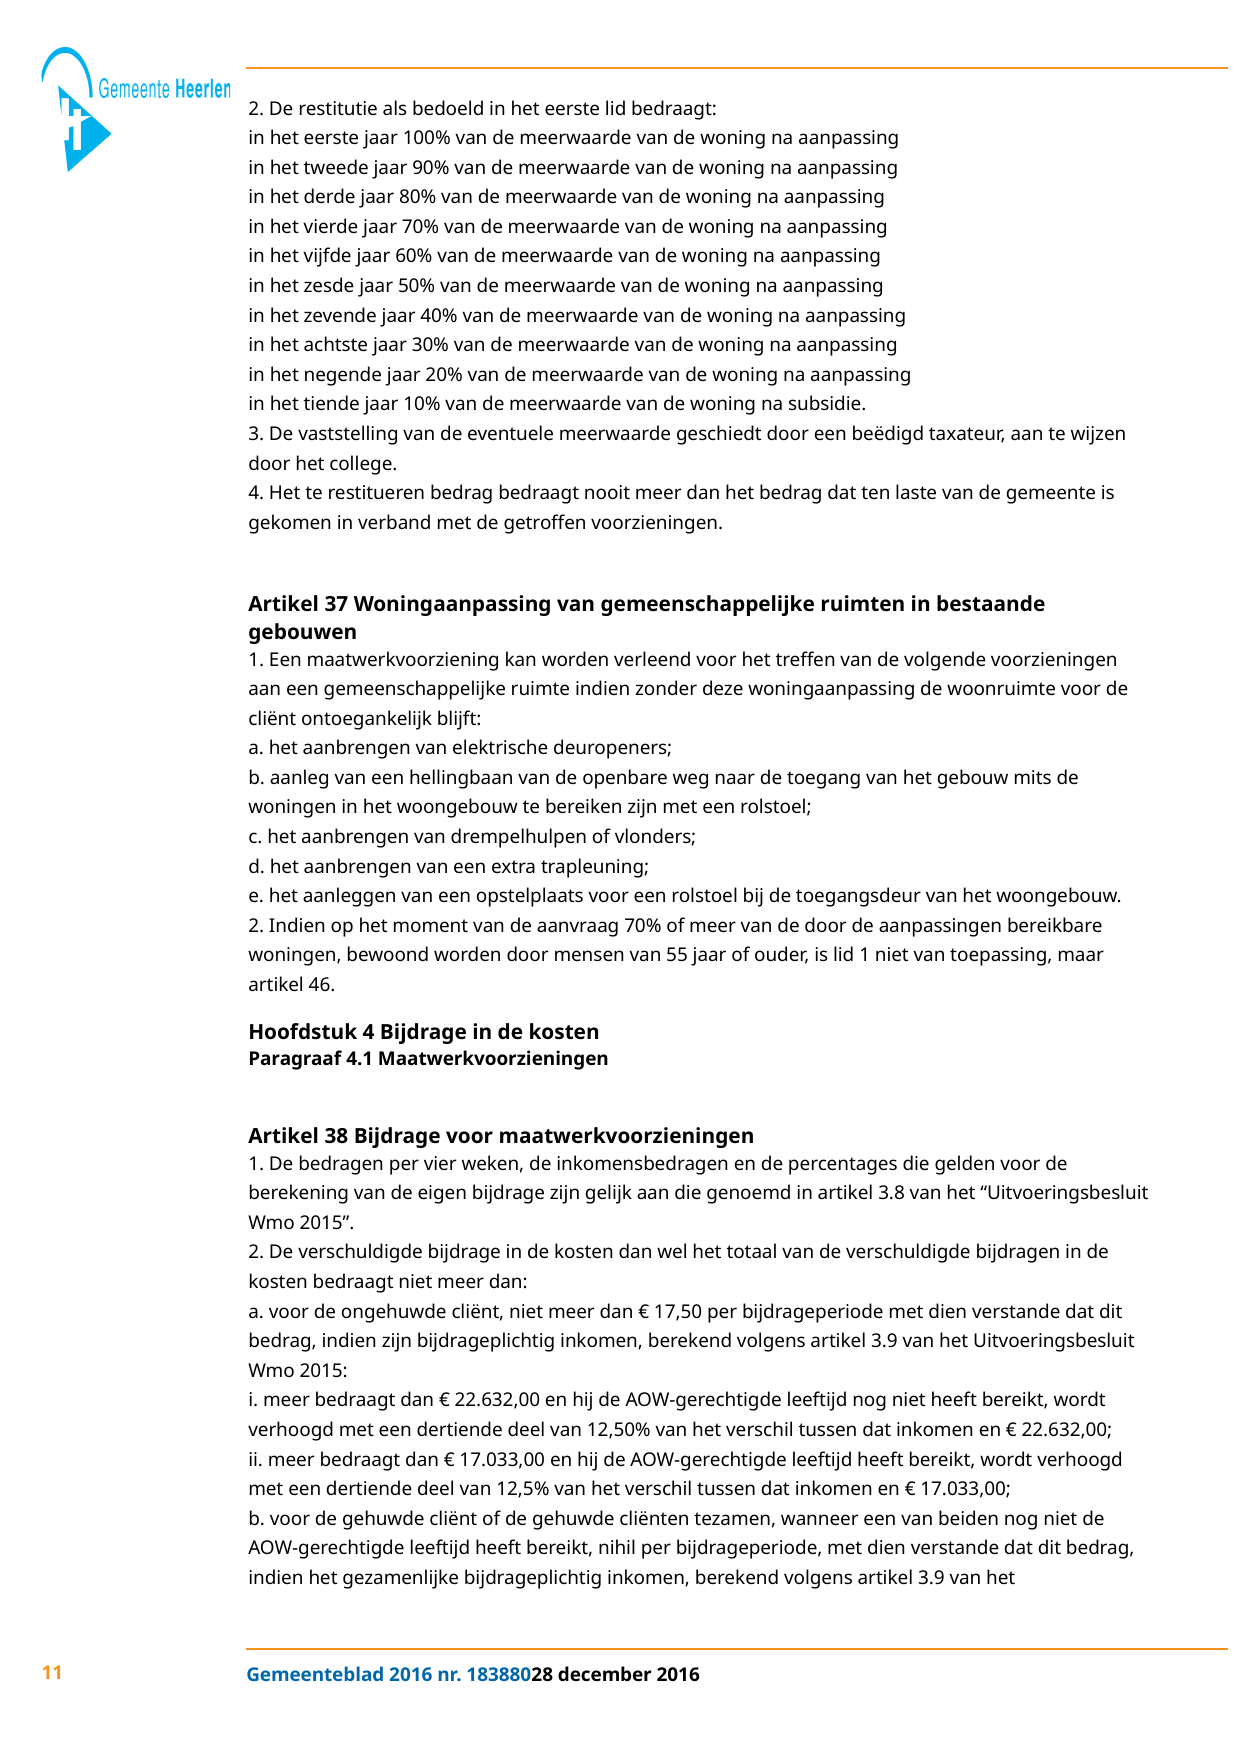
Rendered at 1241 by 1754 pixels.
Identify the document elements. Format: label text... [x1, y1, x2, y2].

text e. het aanleggen van een opstelplaats voor een rolstoel bij de toegangsdeur van het woongebouw. [248, 882, 1152, 908]
text 2. Indien op het moment van de aanvraag 70% of meer van de door de aanpassingen bereikbare woningen, bewoond worden door mensen van 55 jaar of ouder, is lid 1 niet van toepassing, maar artikel 46. [248, 912, 1152, 997]
text Artikel 38 Bijdrage voor maatwerkvoorzieningen [248, 1121, 1152, 1150]
text 4. Het te restitueren bedrag bedraagt nooit meer dan het bedrag dat ten laste van de gemeente is gekomen in verband met de getroffen voorzieningen. [248, 479, 1152, 535]
text in het achtste jaar 30% van de meerwaarde van de woning na aanpassing [248, 331, 1152, 357]
text 2. De verschuldigde bijdrage in de kosten dan wel het totaal van de verschuldigde bijdragen in de kosten bedraagt niet meer dan: [248, 1239, 1152, 1294]
text a. het aanbrengen van elektrische deuropeners; [248, 734, 1152, 760]
picture [41, 47, 58, 70]
text in het zesde jaar 50% van de meerwaarde van de woning na aanpassing [248, 272, 1152, 298]
text a. voor de ongehuwde cliënt, niet meer dan € 17,50 per bijdrageperiode met dien verstande dat dit bedrag, indien zijn bijdrageplichtig inkomen, berekend volgens artikel 3.9 van het Uitvoeringsbesluit Wmo 2015: [248, 1298, 1152, 1383]
text Artikel 37 Woningaanpassing van gemeenschappelijke ruimten in bestaande gebouwen [248, 589, 1152, 646]
text b. aanleg van een hellingbaan van de openbare weg naar de toegang van het gebouw mits de woningen in het woongebouw te bereiken zijn met een rolstoel; [248, 764, 1152, 819]
text c. het aanbrengen van drempelhulpen of vlonders; [248, 823, 1152, 849]
text Paragraaf 4.1 Maatwerkvoorzieningen [248, 1045, 1152, 1071]
text 3. De vaststelling van de eventuele meerwaarde geschiedt door een beëdigd taxateur, aan te wijzen door het college. [248, 420, 1152, 476]
text 2. De restitutie als bedoeld in het eerste lid bedraagt: [248, 95, 1152, 121]
text in het tiende jaar 10% van de meerwaarde van de woning na subsidie. [248, 391, 1152, 416]
text in het vijfde jaar 60% van de meerwaarde van de woning na aanpassing [248, 243, 1152, 268]
text Hoofdstuk 4 Bijdrage in de kosten [248, 1017, 1152, 1045]
text ii. meer bedraagt dan € 17.033,00 en hij de AOW-gerechtigde leeftijd heeft bereikt, wordt verhoogd met een dertiende deel van 12,5% van het verschil tussen dat inkomen en € 17.033,00; [248, 1446, 1152, 1501]
text in het eerste jaar 100% van de meerwaarde van de woning na aanpassing [248, 124, 1152, 150]
text d. het aanbrengen van een extra trapleuning; [248, 853, 1152, 879]
text b. voor de gehuwde cliënt of de gehuwde cliënten tezamen, wanneer een van beiden nog niet de AOW-gerechtigde leeftijd heeft bereikt, nihil per bijdrageperiode, met dien verstande dat dit bedrag, indien het gezamenlijke bijdrageplichtig inkomen, berekend volgens artikel 3.9 van het [248, 1505, 1152, 1590]
text in het tweede jaar 90% van de meerwaarde van de woning na aanpassing [248, 154, 1152, 180]
text in het derde jaar 80% van de meerwaarde van de woning na aanpassing [248, 183, 1152, 209]
text in het zevende jaar 40% van de meerwaarde van de woning na aanpassing [248, 302, 1152, 328]
picture [41, 47, 231, 172]
text 1. De bedragen per vier weken, de inkomensbedragen en de percentages die gelden voor de berekening van de eigen bijdrage zijn gelijk aan die genoemd in artikel 3.8 van het “Uitvoeringsbesluit Wmo 2015”. [248, 1150, 1152, 1235]
text in het vierde jaar 70% van de meerwaarde van de woning na aanpassing [248, 213, 1152, 239]
text 1. Een maatwerkvoorziening kan worden verleend voor het treffen van de volgende voorzieningen aan een gemeenschappelijke ruimte indien zonder deze woningaanpassing de woonruimte voor de cliënt ontoegankelijk blijft: [248, 646, 1152, 731]
text in het negende jaar 20% van de meerwaarde van de woning na aanpassing [248, 361, 1152, 387]
text i. meer bedraagt dan € 22.632,00 en hij de AOW-gerechtigde leeftijd nog niet heeft bereikt, wordt verhoogd met een dertiende deel van 12,50% van het verschil tussen dat inkomen en € 22.632,00; [248, 1387, 1152, 1442]
